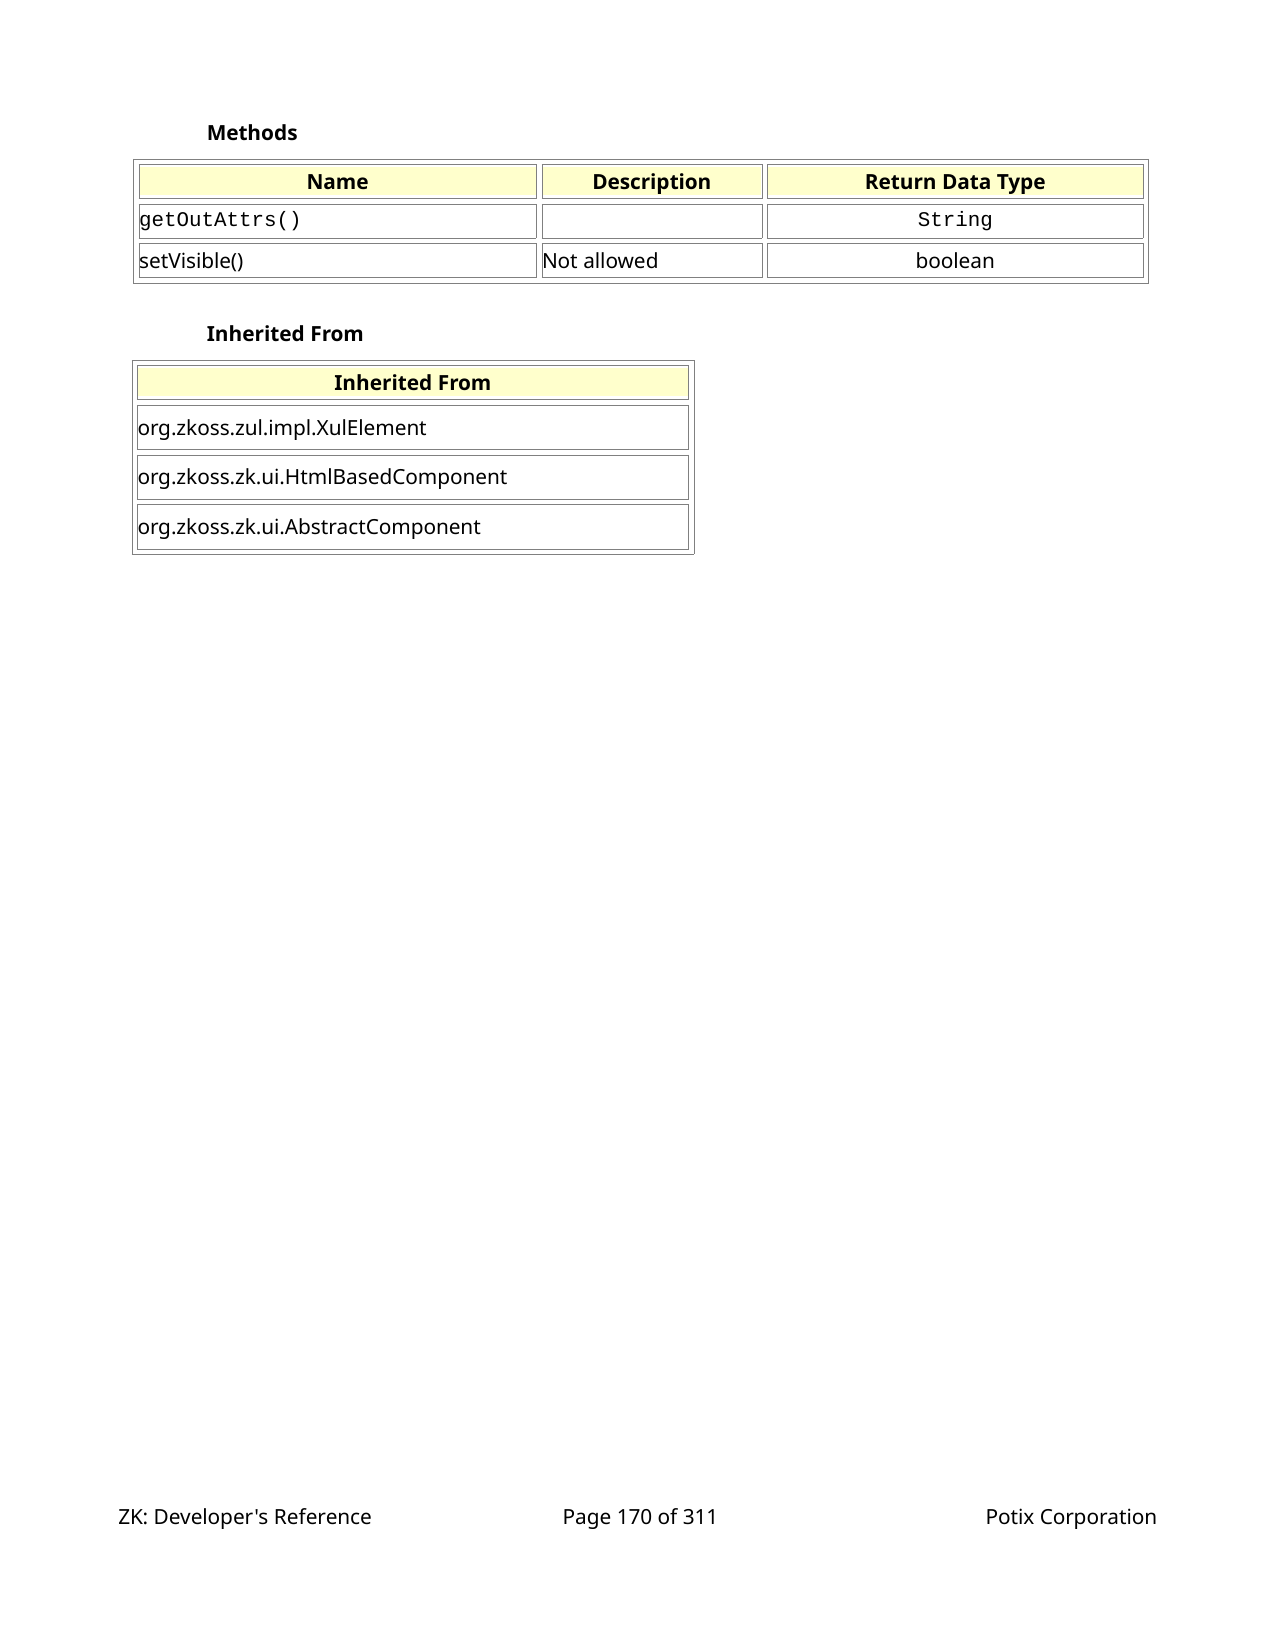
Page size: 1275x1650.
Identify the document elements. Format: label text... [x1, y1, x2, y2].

subtitle Methods [207, 118, 1157, 146]
table_cell getOutAttrs() [136, 198, 539, 238]
table_header Return Data Type [764, 160, 1146, 198]
table_cell setVisible() [136, 238, 539, 277]
table_cell [543, 205, 762, 238]
table_header Name [136, 160, 539, 198]
table_cell org.zkoss.zk.ui.AbstractComponent [134, 499, 691, 549]
table_cell String [764, 198, 1146, 238]
table_cell org.zkoss.zul.impl.XulElement [134, 399, 691, 449]
table_cell boolean [764, 238, 1146, 277]
table_cell Not allowed [539, 238, 764, 277]
subtitle Inherited From [207, 319, 1157, 347]
table_cell [539, 198, 764, 238]
table_header Description [539, 160, 764, 198]
table_cell org.zkoss.zk.ui.HtmlBasedComponent [134, 449, 691, 499]
table_header Inherited From [134, 361, 691, 399]
